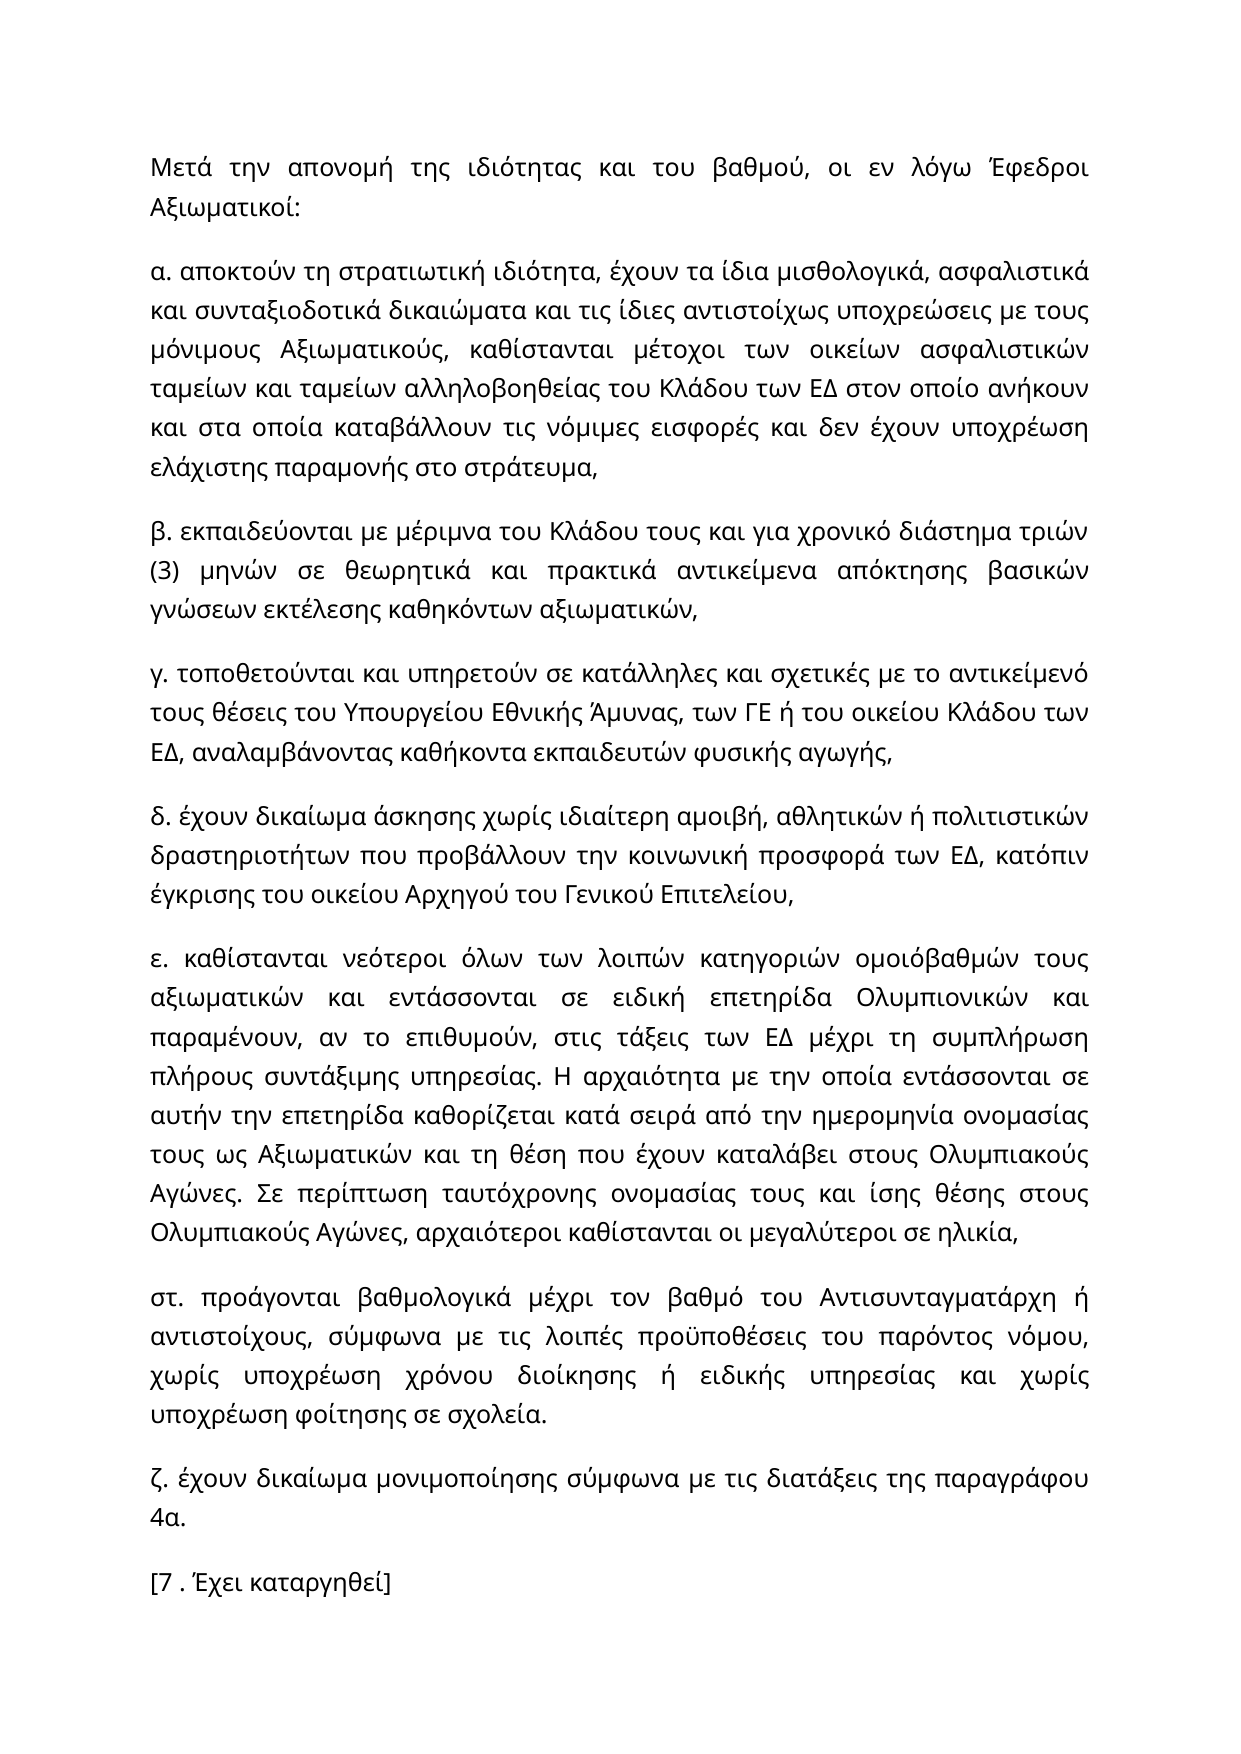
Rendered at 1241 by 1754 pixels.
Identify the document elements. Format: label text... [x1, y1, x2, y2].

text ε. καθίστανται νεότεροι όλων των λοιπών κατηγοριών ομοιόβαθμών τους αξιωματικών και εντάσσονται σε ειδική επετηρίδα Ολυμπιονικών και παραμένουν, αν το επιθυμούν, στις τάξεις των ΕΔ μέχρι τη συμπλήρωση πλήρους συντάξιμης υπηρεσίας. Η αρχαιότητα με την οποία εντάσσονται σε αυτήν την επετηρίδα καθορίζεται κατά σειρά από την ημερομηνία ονομασίας τους ως Αξιωματικών και τη θέση που έχουν καταλάβει στους Ολυμπιακούς Αγώνες. Σε περίπτωση ταυτόχρονης ονομασίας τους και ίσης θέσης στους Ολυμπιακούς Αγώνες, αρχαιότεροι καθίστανται οι μεγαλύτεροι σε ηλικία, [150, 941, 1090, 1249]
text α. αποκτούν τη στρατιωτική ιδιότητα, έχουν τα ίδια μισθολογικά, ασφαλιστικά και συνταξιοδοτικά δικαιώματα και τις ίδιες αντιστοίχως υποχρεώσεις με τους μόνιμους Αξιωματικούς, καθίστανται μέτοχοι των οικείων ασφαλιστικών ταμείων και ταμείων αλληλοβοηθείας του Κλάδου των ΕΔ στον οποίο ανήκουν και στα οποία καταβάλλουν τις νόμιμες εισφορές και δεν έχουν υποχρέωση ελάχιστης παραμονής στο στράτευμα, [150, 253, 1090, 483]
text β. εκπαιδεύονται με μέριμνα του Κλάδου τους και για χρονικό διάστημα τριών (3) μηνών σε θεωρητικά και πρακτικά αντικείμενα απόκτησης βασικών γνώσεων εκτέλεσης καθηκόντων αξιωματικών, [150, 513, 1090, 626]
text [7 . Έχει καταργηθεί] [150, 1564, 1090, 1598]
text δ. έχουν δικαίωμα άσκησης χωρίς ιδιαίτερη αμοιβή, αθλητικών ή πολιτιστικών δραστηριοτήτων που προβάλλουν την κοινωνική προσφορά των ΕΔ, κατόπιν έγκρισης του οικείου Αρχηγού του Γενικού Επιτελείου, [150, 798, 1090, 911]
text γ. τοποθετούνται και υπηρετούν σε κατάλληλες και σχετικές με το αντικείμενό τους θέσεις του Υπουργείου Εθνικής Άμυνας, των ΓΕ ή του οικείου Κλάδου των ΕΔ, αναλαμβάνοντας καθήκοντα εκπαιδευτών φυσικής αγωγής, [150, 656, 1090, 768]
text στ. προάγονται βαθμολογικά μέχρι τον βαθμό του Αντισυνταγματάρχη ή αντιστοίχους, σύμφωνα με τις λοιπές προϋποθέσεις του παρόντος νόμου, χωρίς υποχρέωση χρόνου διοίκησης ή ειδικής υπηρεσίας και χωρίς υποχρέωση φοίτησης σε σχολεία. [150, 1279, 1090, 1431]
text Μετά την απονομή της ιδιότητας και του βαθμού, οι εν λόγω Έφεδροι Αξιωματικοί: [150, 150, 1090, 223]
text ζ. έχουν δικαίωμα μονιμοποίησης σύμφωνα με τις διατάξεις της παραγράφου 4α. [150, 1461, 1090, 1534]
